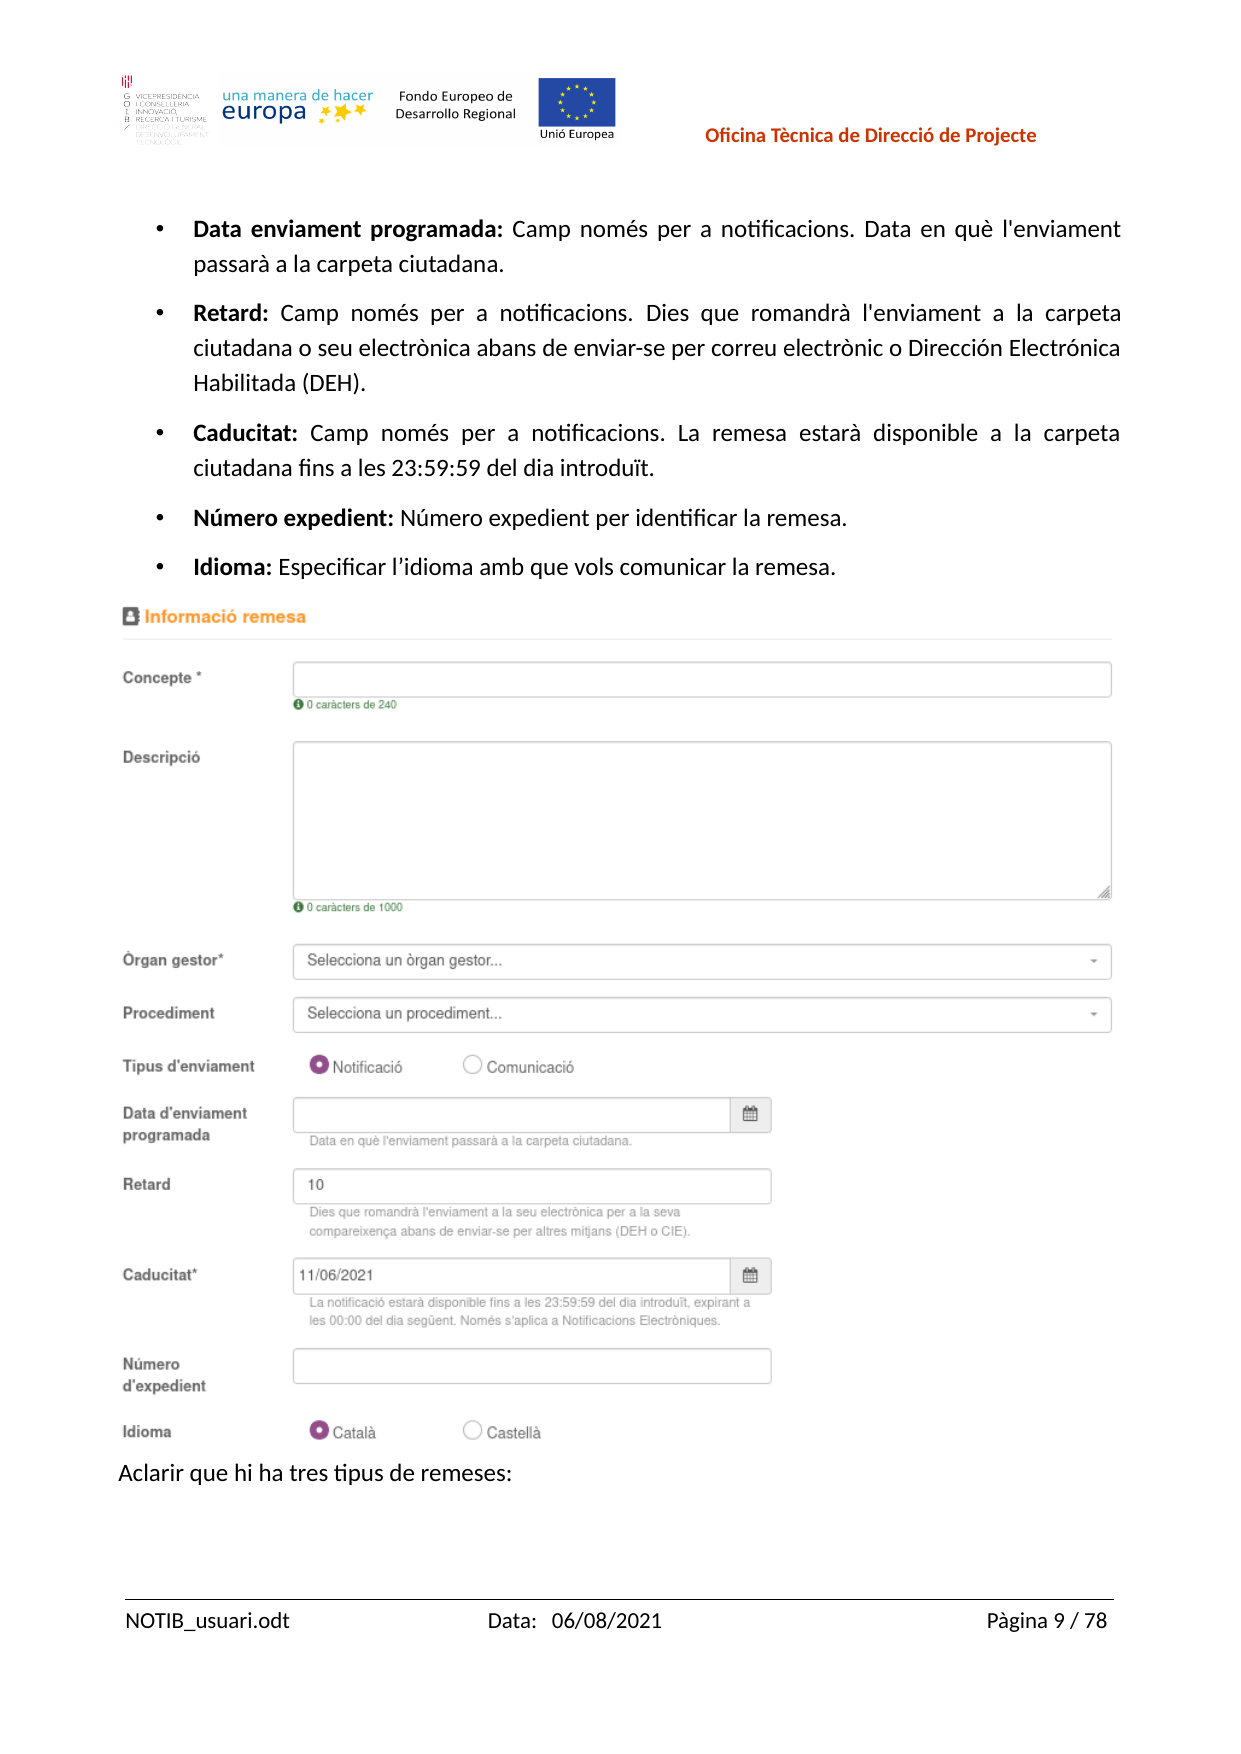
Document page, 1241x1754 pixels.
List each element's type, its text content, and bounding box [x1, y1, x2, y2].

list Idioma: Especificar l’idioma amb que vols comunicar la remesa. [156, 551, 1122, 582]
list Retard: Camp només per a notificacions. Dies que romandrà l'enviament a la carpeta ciutadana o seu electrònica abans de enviar-se per correu electrònic o Dirección Electrónica Habilitada (DEH). [156, 298, 1122, 398]
picture [219, 73, 621, 147]
list Caducitat: Camp només per a notificacions. La remesa estarà disponible a la carpeta ciutadana fins a les 23:59:59 del dia introduït. [156, 417, 1122, 483]
text Aclarir que hi ha tres tipus de remeses: [118, 1453, 1122, 1488]
list Data enviament programada: Camp només per a notificacions. Data en què l'enviament passarà a la carpeta ciutadana. [156, 213, 1122, 278]
list Número expedient: Número expedient per identificar la remesa. [156, 502, 1122, 532]
picture [118, 73, 213, 147]
picture [118, 601, 1123, 1453]
